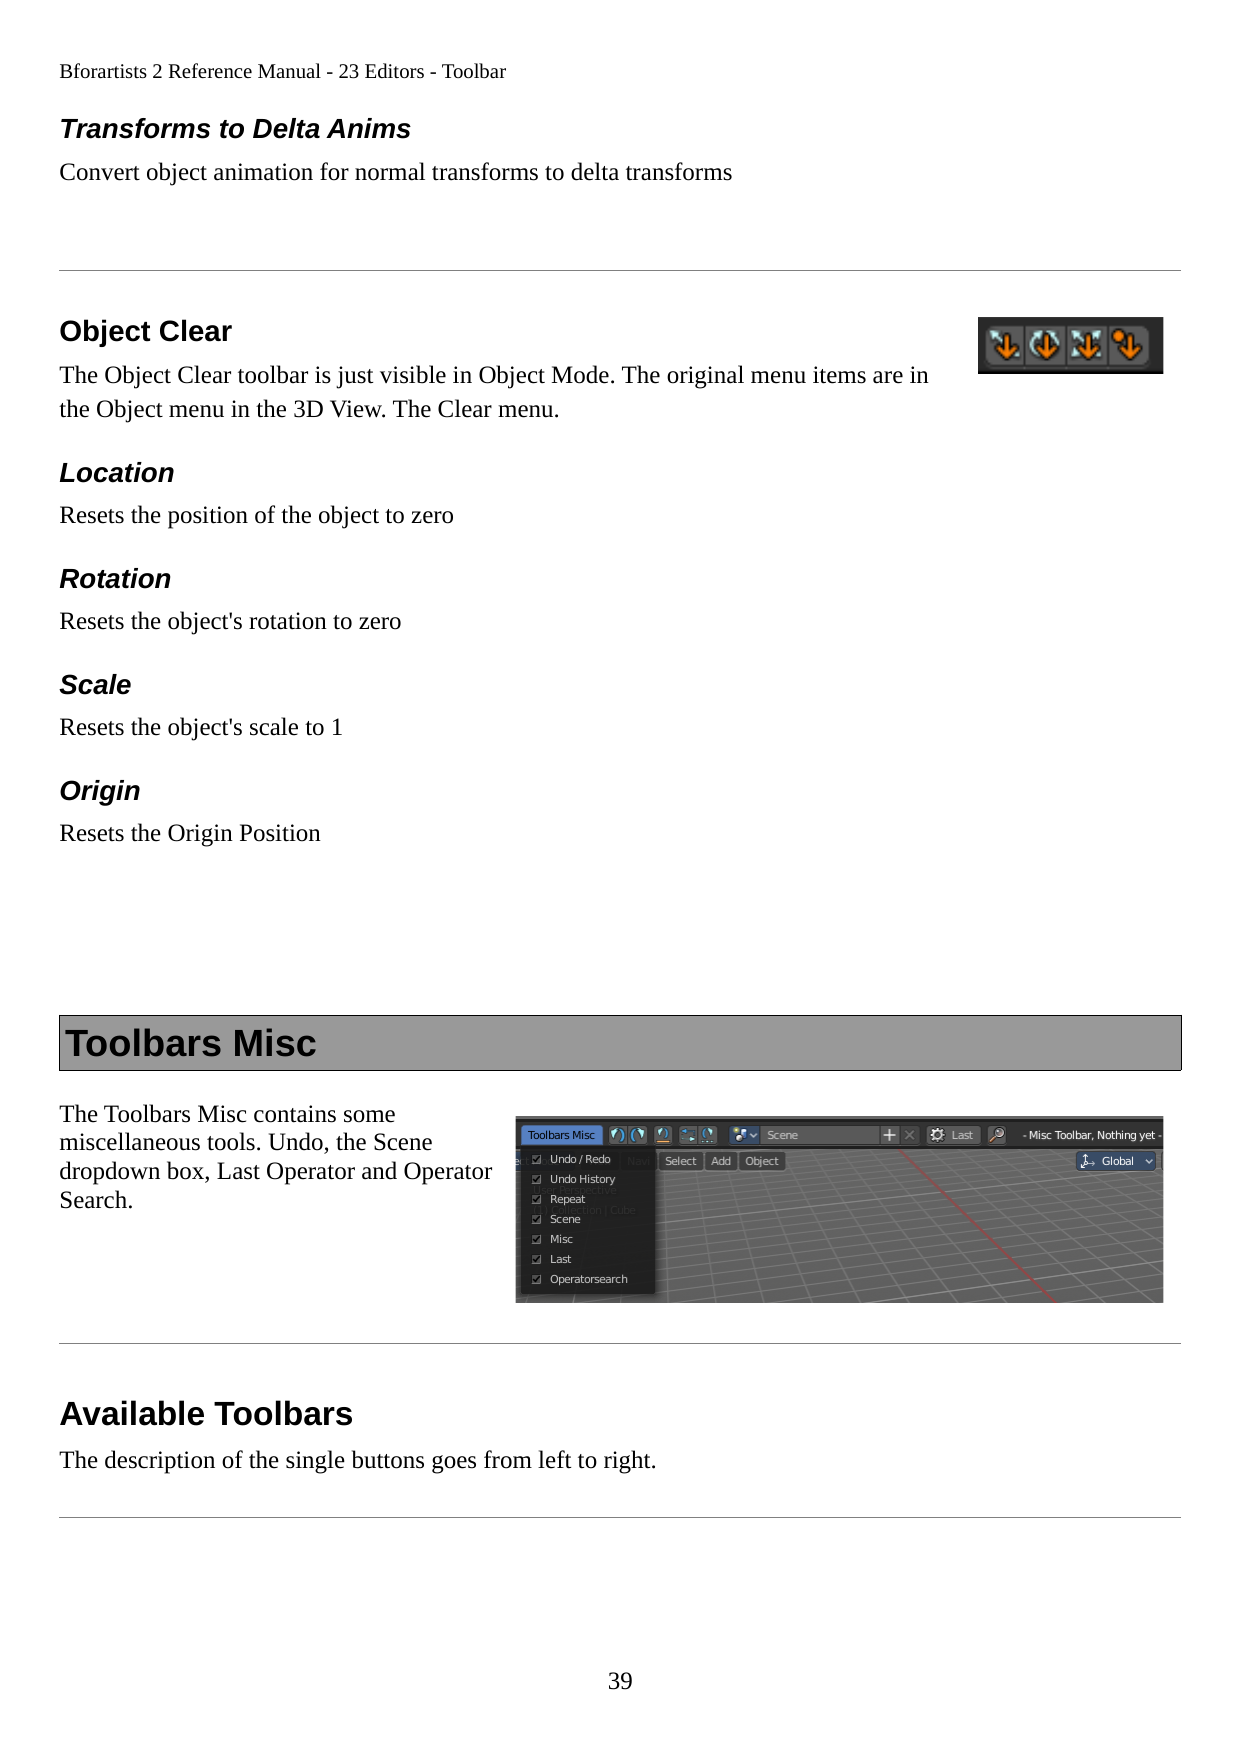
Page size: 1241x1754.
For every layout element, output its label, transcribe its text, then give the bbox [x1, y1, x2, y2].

text Resets the position of the object to zero [59, 501, 1181, 529]
text Resets the object's rotation to zero [59, 606, 1181, 635]
subtitle Origin [59, 774, 1181, 806]
subtitle Rotation [59, 562, 1181, 594]
text The Toolbars Misc contains some miscellaneous tools. Undo, the Scene dropdown box, Last Operator and Operator Search. [59, 1099, 1181, 1214]
text Resets the object's scale to 1 [59, 712, 1181, 741]
subtitle Available Toolbars [59, 1394, 1181, 1432]
subtitle Object Clear [59, 314, 1181, 348]
subtitle Scale [59, 668, 1181, 700]
text The Object Clear toolbar is just visible in Object Mode. The original menu items are in the Object menu in the 3D View. The Clear menu. [59, 360, 1181, 423]
table_header Toolbars Misc [60, 1016, 1181, 1070]
text Resets the Origin Position [59, 818, 1181, 847]
subtitle Location [59, 456, 1181, 488]
text Convert object animation for normal transforms to delta transforms [59, 157, 1181, 186]
text The description of the single buttons goes from left to right. [59, 1445, 1181, 1473]
subtitle Transforms to Delta Anims [59, 113, 1181, 144]
picture [978, 317, 1164, 374]
picture [515, 1116, 1164, 1303]
